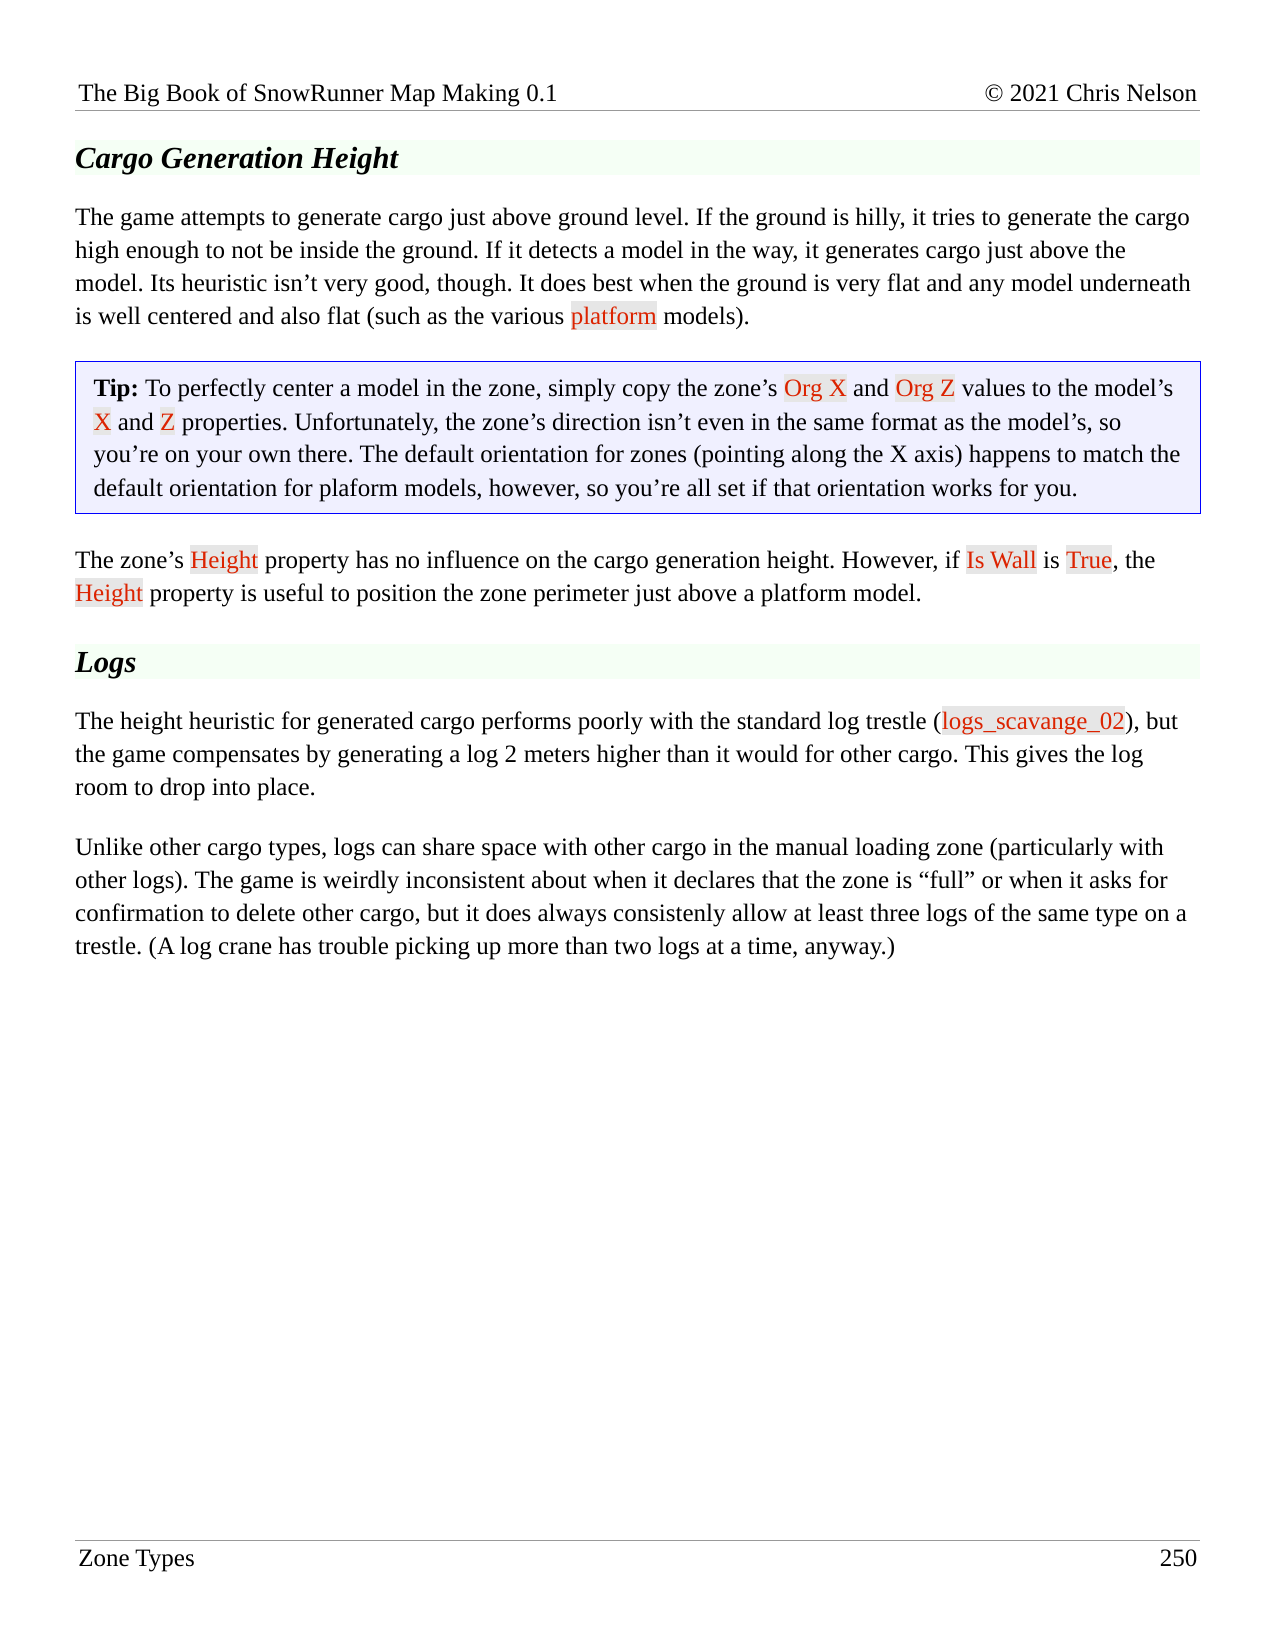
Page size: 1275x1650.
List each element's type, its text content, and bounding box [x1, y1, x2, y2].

text Unlike other cargo types, logs can share space with other cargo in the manual loading zone (particularly with other logs). The game is weirdly inconsistent about when it declares that the zone is “full” or when it asks for confirmation to delete other cargo, but it does always consistenly allow at least three logs of the same type on a trestle. (A log crane has trouble picking up more than two logs at a time, anyway.) [75, 832, 1200, 960]
text The zone’s Height property has no influence on the cargo generation height. However, if Is Wall is True, the Height property is useful to position the zone perimeter just above a platform model. [75, 545, 1200, 607]
text The height heuristic for generated cargo performs poorly with the standard log trestle (logs_scavange_02), but the game compensates by generating a log 2 meters higher than it would for other cargo. This gives the log room to drop into place. [75, 706, 1200, 801]
subtitle Logs [75, 644, 1200, 679]
subtitle Cargo Generation Height [75, 140, 1200, 175]
list To perfectly center a model in the zone, simply copy the zone’s Org X and Org Z values to the model’s X and Z properties. Unfortunately, the zone’s direction isn’t even in the same format as the model’s, so you’re on your own there. The default orientation for zones (pointing along the X axis) happens to match the default orientation for plaform models, however, so you’re all set if that orientation works for you. [76, 362, 1200, 513]
text The game attempts to generate cargo just above ground level. If the ground is hilly, it tries to generate the cargo high enough to not be inside the ground. If it detects a model in the way, it generates cargo just above the model. Its heuristic isn’t very good, though. It does best when the ground is very flat and any model underneath is well centered and also flat (such as the various platform models). [75, 202, 1200, 330]
